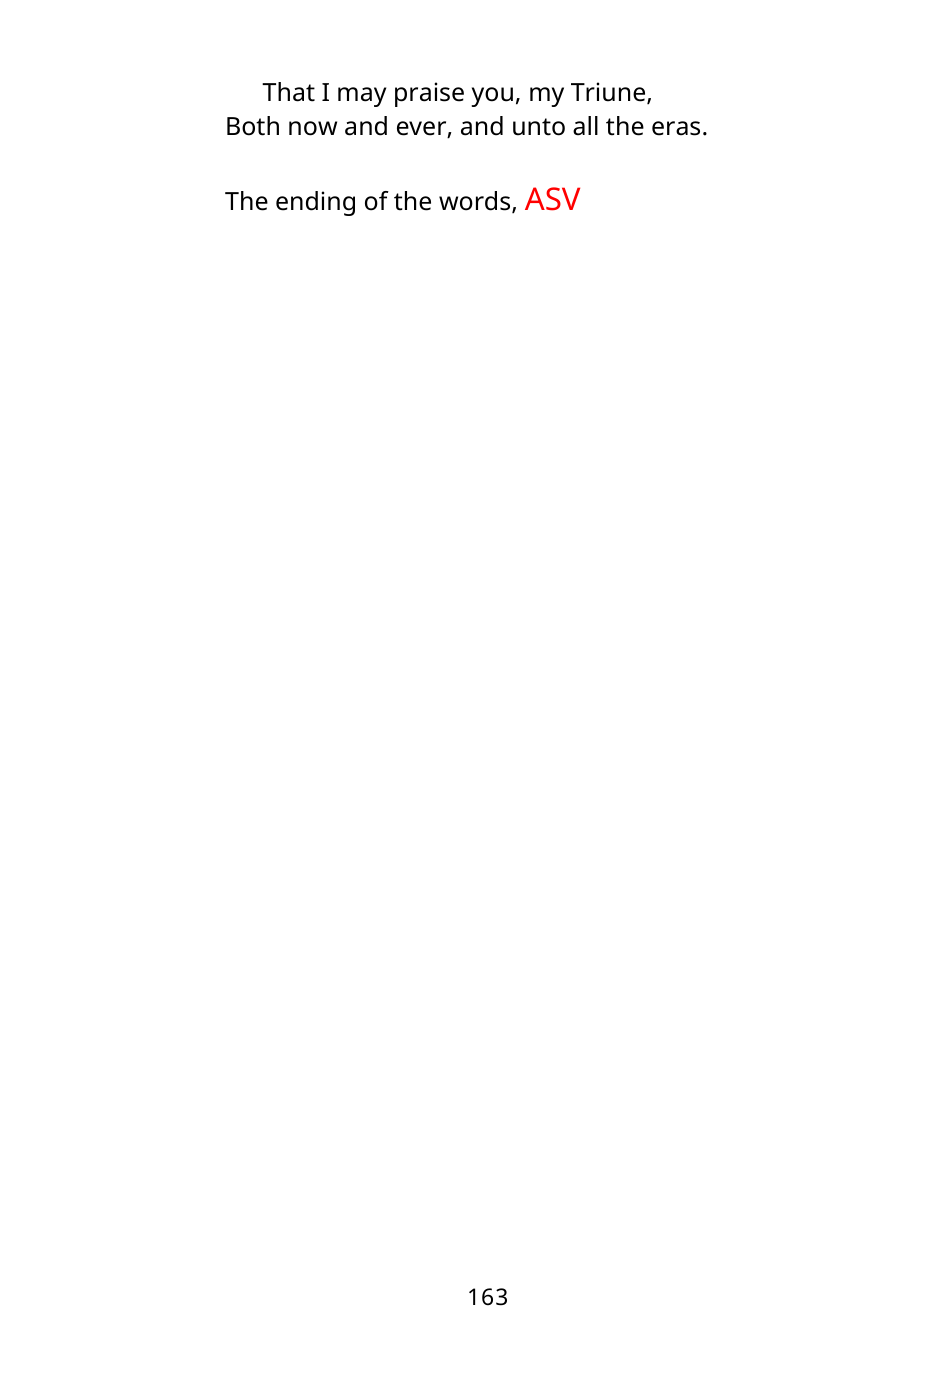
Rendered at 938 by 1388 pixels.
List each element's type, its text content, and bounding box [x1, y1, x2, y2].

text That I may praise you, my Triune, [262, 75, 862, 109]
text The ending of the words, ASV [225, 177, 862, 220]
text Both now and ever, and unto all the eras. [225, 109, 862, 143]
